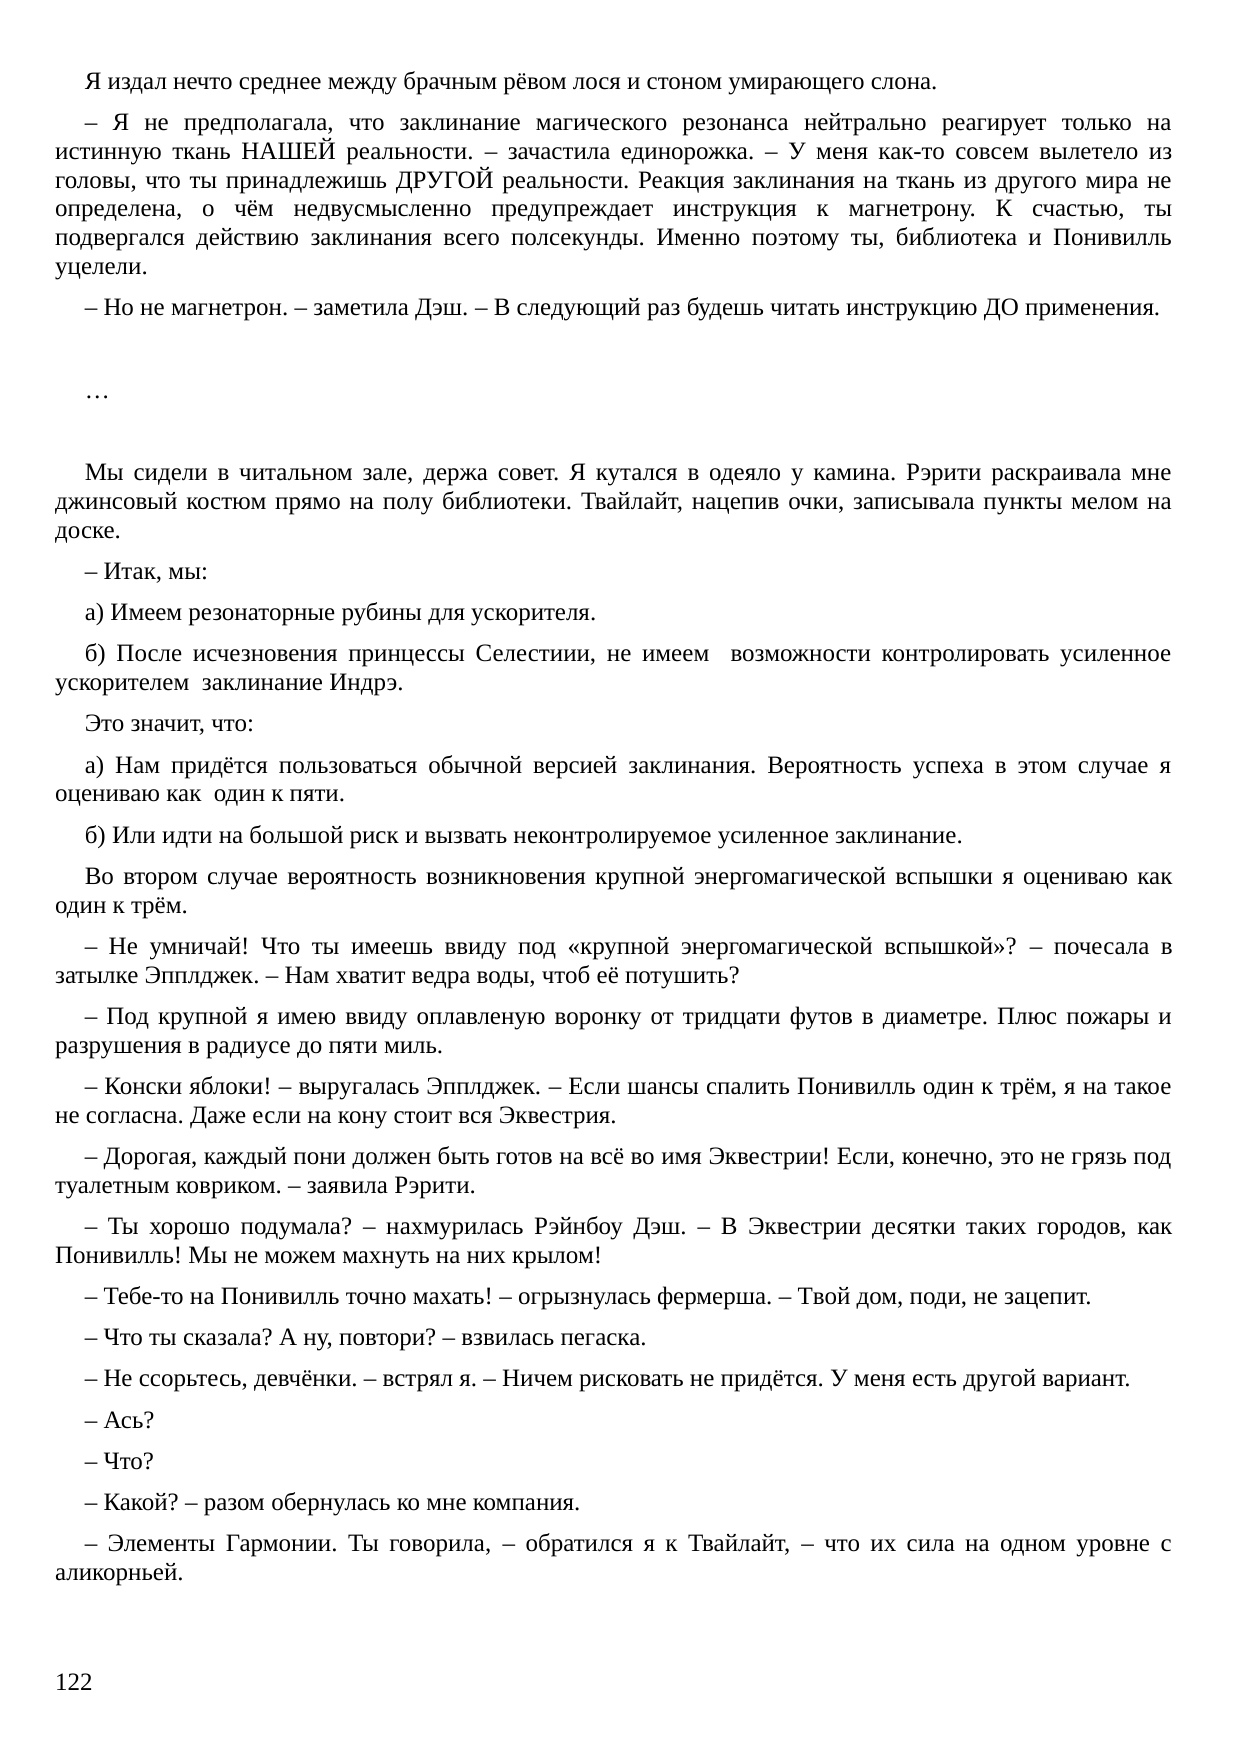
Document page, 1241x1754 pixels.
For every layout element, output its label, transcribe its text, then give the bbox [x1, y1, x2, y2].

text а) Нам придётся пользоваться обычной версией заклинания. Вероятность успеха в этом случае я оцениваю как один к пяти. [55, 750, 1173, 807]
text – Элементы Гармонии. Ты говорила, – обратился я к Твайлайт, – что их сила на одном уровне с аликорньей. [55, 1528, 1173, 1586]
text а) Имеем резонаторные рубины для ускорителя. [55, 597, 1173, 626]
text – Дорогая, каждый пони должен быть готов на всё во имя Эквестрии! Если, конечно, это не грязь под туалетным ковриком. – заявила Рэрити. [55, 1141, 1173, 1198]
text Мы сидели в читальном зале, держа совет. Я кутался в одеяло у камина. Рэрити раскраивала мне джинсовый костюм прямо на полу библиотеки. Твайлайт, нацепив очки, записывала пункты мелом на доске. [55, 457, 1173, 543]
text Я издал нечто среднее между брачным рёвом лося и стоном умирающего слона. [55, 66, 1173, 95]
text – Что? [55, 1446, 1173, 1475]
text … [55, 375, 1173, 403]
text б) После исчезновения принцессы Селестиии, не имеем возможности контролировать усиленное ускорителем заклинание Индрэ. [55, 638, 1173, 696]
text – Тебе-то на Понивилль точно махать! – огрызнулась фермерша. – Твой дом, поди, не зацепит. [55, 1281, 1173, 1310]
text б) Или идти на большой риск и вызвать неконтролируемое усиленное заклинание. [55, 820, 1173, 848]
text – Что ты сказала? А ну, повтори? – взвилась пегаска. [55, 1322, 1173, 1351]
text – Но не магнетрон. – заметила Дэш. – В следующий раз будешь читать инструкцию ДО применения. [55, 292, 1173, 321]
text – Конски яблоки! – выругалась Эпплджек. – Если шансы спалить Понивилль один к трём, я на такое не согласна. Даже если на кону стоит вся Эквестрия. [55, 1071, 1173, 1128]
text – Ты хорошо подумала? – нахмурилась Рэйнбоу Дэш. – В Эквестрии десятки таких городов, как Понивилль! Мы не можем махнуть на них крылом! [55, 1211, 1173, 1268]
text – Какой? – разом обернулась ко мне компания. [55, 1487, 1173, 1516]
text – Итак, мы: [55, 556, 1173, 585]
text – Не умничай! Что ты имеешь ввиду под «крупной энергомагической вспышкой»? – почесала в затылке Эпплджек. – Нам хватит ведра воды, чтоб её потушить? [55, 931, 1173, 988]
text Во втором случае вероятность возникновения крупной энергомагической вспышки я оцениваю как один к трём. [55, 861, 1173, 918]
text – Ась? [55, 1405, 1173, 1433]
text – Под крупной я имею ввиду оплавленую воронку от тридцати футов в диаметре. Плюс пожары и разрушения в радиусе до пяти миль. [55, 1001, 1173, 1058]
text – Я не предполагала, что заклинание магического резонанса нейтрально реагирует только на истинную ткань НАШЕЙ реальности. – зачастила единорожка. – У меня как-то совсем вылетело из головы, что ты принадлежишь ДРУГОЙ реальности. Реакция заклинания на ткань из другого мира не определена, о чём недвусмысленно предупреждает инструкция к магнетрону. К счастью, ты подвергался действию заклинания всего полсекунды. Именно поэтому ты, библиотека и Понивилль уцелели. [55, 107, 1173, 280]
text – Не ссорьтесь, девчёнки. – встрял я. – Ничем рисковать не придётся. У меня есть другой вариант. [55, 1363, 1173, 1392]
text Это значит, что: [55, 708, 1173, 737]
